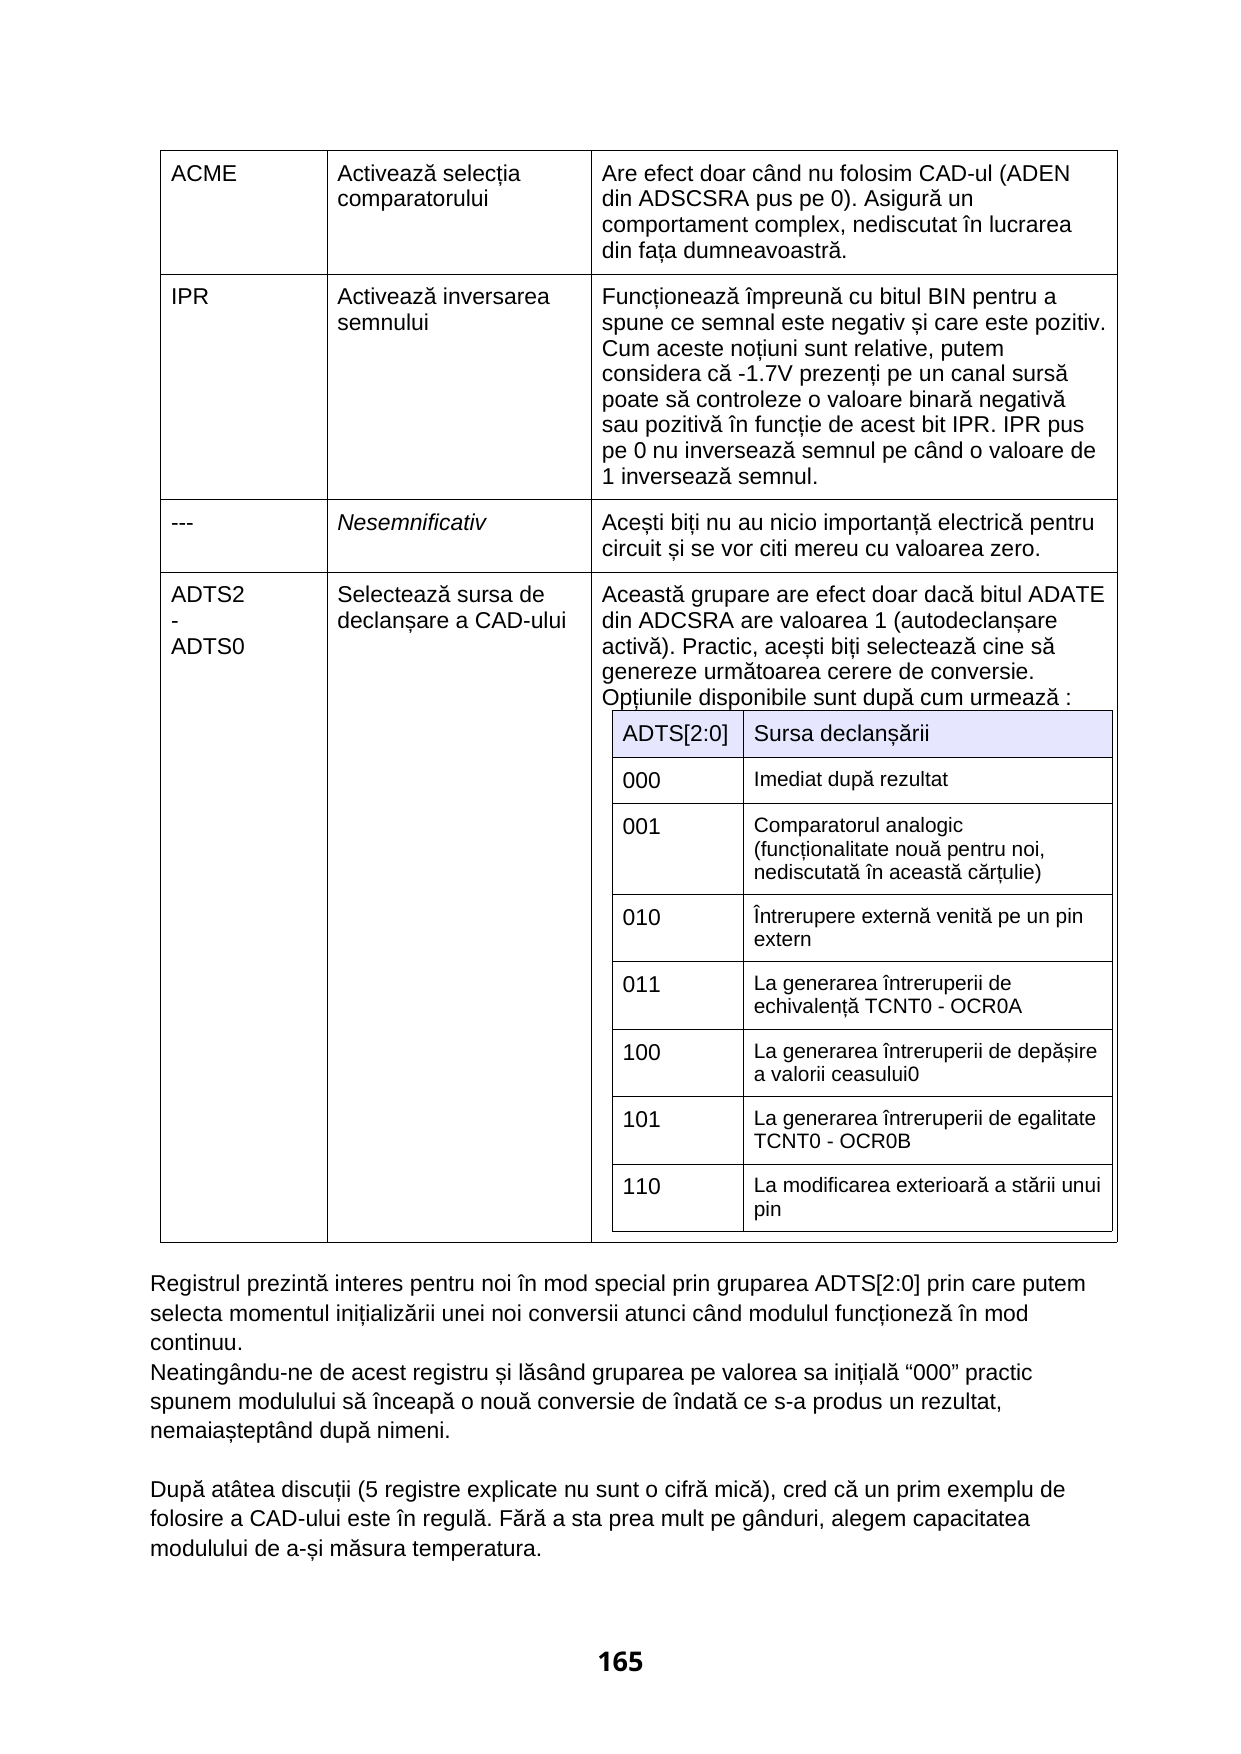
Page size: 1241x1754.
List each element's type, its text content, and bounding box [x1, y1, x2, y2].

table_cell 001 [613, 804, 743, 894]
table_cell --- [161, 500, 327, 572]
table_cell La generarea întreruperii de echivalență TCNT0 - OCR0A [744, 962, 1112, 1029]
table_cell IPR [161, 275, 327, 499]
table_cell La generarea întreruperii de depășire a valorii ceasului0 [744, 1030, 1112, 1096]
table_cell 100 [613, 1030, 743, 1096]
table_cell 110 [613, 1165, 743, 1231]
table_cell Are efect doar când nu folosim CAD-ul (ADEN din ADSCSRA pus pe 0). Asigură un comportament complex, nediscutat în lucrarea din fața dumneavoastră. [592, 151, 1117, 273]
table_header ADTS[2:0] [613, 711, 743, 757]
table_cell ACME [161, 151, 327, 273]
table_cell Funcționează împreună cu bitul BIN pentru a spune ce semnal este negativ și care este pozitiv. Cum aceste noțiuni sunt relative, putem considera că -1.7V prezenți pe un canal sursă poate să controleze o valoare binară negativă sau pozitivă în funcție de acest bit IPR. IPR pus pe 0 nu inversează semnul pe când o valoare de 1 inversează semnul. [592, 275, 1117, 499]
table_cell La modificarea exterioară a stării unui pin [744, 1165, 1112, 1231]
table_cell Selectează sursa de declanșare a CAD-ului [328, 573, 591, 1242]
table_cell Întrerupere externă venită pe un pin extern [744, 895, 1112, 961]
table_cell Activează inversarea semnului [328, 275, 591, 499]
table_cell ADTS2 - ADTS0 [161, 573, 327, 1242]
text Neatingându-ne de acest registru și lăsând gruparea pe valorea sa inițială “000” practic spunem modulului să înceapă o nouă conversie de îndată ce s-a produs un rezultat, nemaiașteptând după nimeni. [150, 1359, 1091, 1443]
text După atâtea discuții (5 registre explicate nu sunt o cifră mică), cred că un prim exemplu de folosire a CAD-ului este în regulă. Fără a sta prea mult pe gânduri, alegem capacitatea modulului de a-și măsura temperatura. [150, 1477, 1091, 1561]
table_cell 011 [613, 962, 743, 1029]
table_header Sursa declanșării [744, 711, 1112, 757]
table_cell 010 [613, 895, 743, 961]
table_cell La generarea întreruperii de egalitate TCNT0 - OCR0B [744, 1097, 1112, 1163]
text Registrul prezintă interes pentru noi în mod special prin gruparea ADTS[2:0] prin care putem selecta momentul inițializării unei noi conversii atunci când modulul funcționeză în mod continuu. [150, 1271, 1091, 1355]
table_cell Imediat după rezultat [744, 758, 1112, 803]
table_cell Activează selecția comparatorului [328, 151, 591, 273]
table_cell Comparatorul analogic (funcționalitate nouă pentru noi, nediscutată în această cărțulie) [744, 804, 1112, 894]
table_cell Această grupare are efect doar dacă bitul ADATE din ADCSRA are valoarea 1 (autodeclanșare activă). Practic, acești biți selectează cine să genereze următoarea cerere de conversie. Opțiunile disponibile sunt după cum urmează : [592, 573, 1117, 1242]
table_cell Acești biți nu au nicio importanță electrică pentru circuit și se vor citi mereu cu valoarea zero. [592, 500, 1117, 572]
table_cell 101 [613, 1097, 743, 1163]
table_cell 000 [613, 758, 743, 803]
table_cell Nesemnificativ [328, 500, 591, 572]
